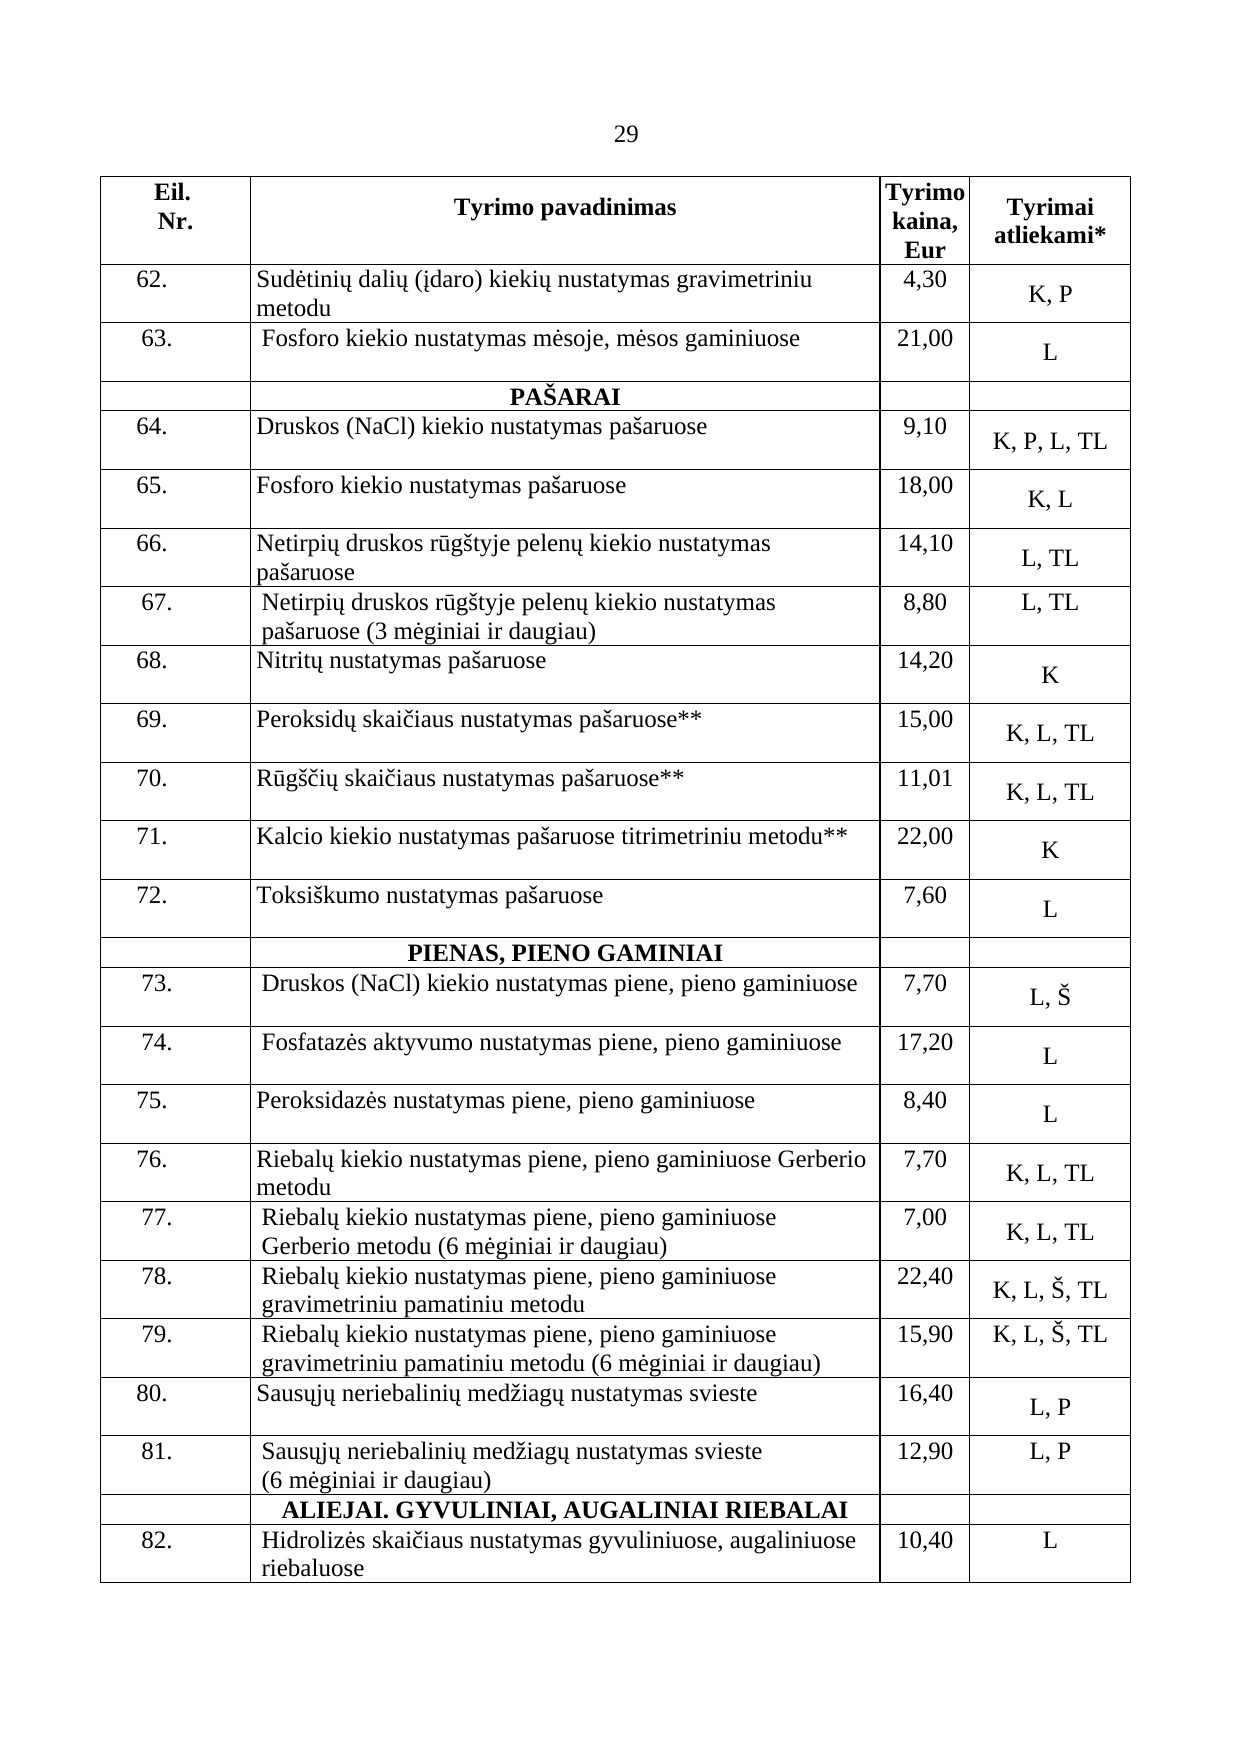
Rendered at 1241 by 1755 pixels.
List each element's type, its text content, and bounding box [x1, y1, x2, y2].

table_cell K [970, 821, 1130, 879]
table_cell 66. [101, 529, 250, 586]
table_cell [970, 1495, 1130, 1524]
table_cell L, P [970, 1436, 1130, 1494]
table_cell K, L, Š, TL [970, 1319, 1130, 1377]
table_cell Rūgščių skaičiaus nustatymas pašaruose** [251, 763, 879, 820]
table_cell Sausųjų neriebalinių medžiagų nustatymas svieste (6 mėginiai ir daugiau) [251, 1436, 879, 1494]
table_cell L, Š [970, 968, 1130, 1026]
table_cell 7,00 [881, 1202, 969, 1260]
table_cell 4,30 [881, 265, 969, 322]
table_cell 62. [101, 265, 250, 322]
table_cell 64. [101, 411, 250, 469]
table_cell [101, 382, 250, 410]
table_cell 16,40 [881, 1378, 969, 1435]
table_cell [881, 382, 969, 410]
table_cell 14,10 [881, 529, 969, 586]
table_cell 15,90 [881, 1319, 969, 1377]
table_cell Riebalų kiekio nustatymas piene, pieno gaminiuose gravimetriniu pamatiniu metodu (6 mėginiai ir daugiau) [251, 1319, 879, 1377]
table_cell Druskos (NaCl) kiekio nustatymas piene, pieno gaminiuose [251, 968, 879, 1026]
table_cell 10,40 [881, 1525, 969, 1582]
table_cell K, P [970, 265, 1130, 322]
table_cell Sausųjų neriebalinių medžiagų nustatymas svieste [251, 1378, 879, 1435]
table_cell 67. [101, 587, 250, 644]
table_cell 73. [101, 968, 250, 1026]
table_cell Fosforo kiekio nustatymas mėsoje, mėsos gaminiuose [251, 323, 879, 381]
table_cell 8,80 [881, 587, 969, 644]
table_cell L [970, 1027, 1130, 1084]
table_cell L [970, 880, 1130, 937]
table_header Tyrimo kaina, Eur [881, 177, 969, 263]
table_cell [101, 938, 250, 967]
table_cell [970, 938, 1130, 967]
table_cell 15,00 [881, 704, 969, 762]
table_cell 70. [101, 763, 250, 820]
table_cell 22,40 [881, 1261, 969, 1318]
table_cell [881, 1495, 969, 1524]
table_cell [101, 1495, 250, 1524]
table_cell 63. [101, 323, 250, 381]
table_cell 68. [101, 646, 250, 703]
table_cell Riebalų kiekio nustatymas piene, pieno gaminiuose Gerberio metodu [251, 1144, 879, 1201]
table_cell K, L, TL [970, 763, 1130, 820]
table_cell 79. [101, 1319, 250, 1377]
table_cell 75. [101, 1085, 250, 1143]
table_cell Riebalų kiekio nustatymas piene, pieno gaminiuose gravimetriniu pamatiniu metodu [251, 1261, 879, 1318]
table_cell [881, 938, 969, 967]
table_cell 81. [101, 1436, 250, 1494]
table_cell 69. [101, 704, 250, 762]
table_cell 72. [101, 880, 250, 937]
table_cell Peroksidazės nustatymas piene, pieno gaminiuose [251, 1085, 879, 1143]
table_cell K, P, L, TL [970, 411, 1130, 469]
table_header Eil. Nr. [101, 177, 250, 263]
table_cell Peroksidų skaičiaus nustatymas pašaruose** [251, 704, 879, 762]
table_cell 71. [101, 821, 250, 879]
table_cell Fosforo kiekio nustatymas pašaruose [251, 470, 879, 527]
table_cell K, L, Š, TL [970, 1261, 1130, 1318]
table_cell Sudėtinių dalių (įdaro) kiekių nustatymas gravimetriniu metodu [251, 265, 879, 322]
table_cell Druskos (NaCl) kiekio nustatymas pašaruose [251, 411, 879, 469]
table_cell 65. [101, 470, 250, 527]
table_cell ALIEJAI. GYVULINIAI, AUGALINIAI RIEBALAI [251, 1495, 879, 1524]
table_cell 17,20 [881, 1027, 969, 1084]
table_cell L, P [970, 1378, 1130, 1435]
table_cell [970, 382, 1130, 410]
table_cell 9,10 [881, 411, 969, 469]
table_cell K, L, TL [970, 1202, 1130, 1260]
table_cell 76. [101, 1144, 250, 1201]
table_cell 14,20 [881, 646, 969, 703]
table_cell L, TL [970, 529, 1130, 586]
table_cell 80. [101, 1378, 250, 1435]
table_cell 7,60 [881, 880, 969, 937]
table_cell 82. [101, 1525, 250, 1582]
table_cell 78. [101, 1261, 250, 1318]
table_cell L, TL [970, 587, 1130, 644]
table_cell Netirpių druskos rūgštyje pelenų kiekio nustatymas pašaruose [251, 529, 879, 586]
table_header Tyrimo pavadinimas [251, 177, 879, 263]
table_cell K, L, TL [970, 704, 1130, 762]
table_cell Netirpių druskos rūgštyje pelenų kiekio nustatymas pašaruose (3 mėginiai ir daugiau) [251, 587, 879, 644]
table_cell Nitritų nustatymas pašaruose [251, 646, 879, 703]
table_cell 22,00 [881, 821, 969, 879]
table_cell K, L, TL [970, 1144, 1130, 1201]
table_cell 7,70 [881, 968, 969, 1026]
table_cell PAŠARAI [251, 382, 879, 410]
table_cell Kalcio kiekio nustatymas pašaruose titrimetriniu metodu** [251, 821, 879, 879]
table_cell 74. [101, 1027, 250, 1084]
table_cell 12,90 [881, 1436, 969, 1494]
table_cell Riebalų kiekio nustatymas piene, pieno gaminiuose Gerberio metodu (6 mėginiai ir daugiau) [251, 1202, 879, 1260]
table_cell 8,40 [881, 1085, 969, 1143]
table_cell 18,00 [881, 470, 969, 527]
table_cell 77. [101, 1202, 250, 1260]
table_cell 11,01 [881, 763, 969, 820]
table_cell 21,00 [881, 323, 969, 381]
table_cell K, L [970, 470, 1130, 527]
table_cell Fosfatazės aktyvumo nustatymas piene, pieno gaminiuose [251, 1027, 879, 1084]
table_cell 7,70 [881, 1144, 969, 1201]
table_cell L [970, 1085, 1130, 1143]
table_cell L [970, 1525, 1130, 1582]
table_cell K [970, 646, 1130, 703]
table_cell Pienas, pieno GAminiai [251, 938, 879, 967]
table_cell L [970, 323, 1130, 381]
table_header Tyrimai atliekami* [970, 177, 1130, 263]
table_cell Hidrolizės skaičiaus nustatymas gyvuliniuose, augaliniuose riebaluose [251, 1525, 879, 1582]
table_cell Toksiškumo nustatymas pašaruose [251, 880, 879, 937]
